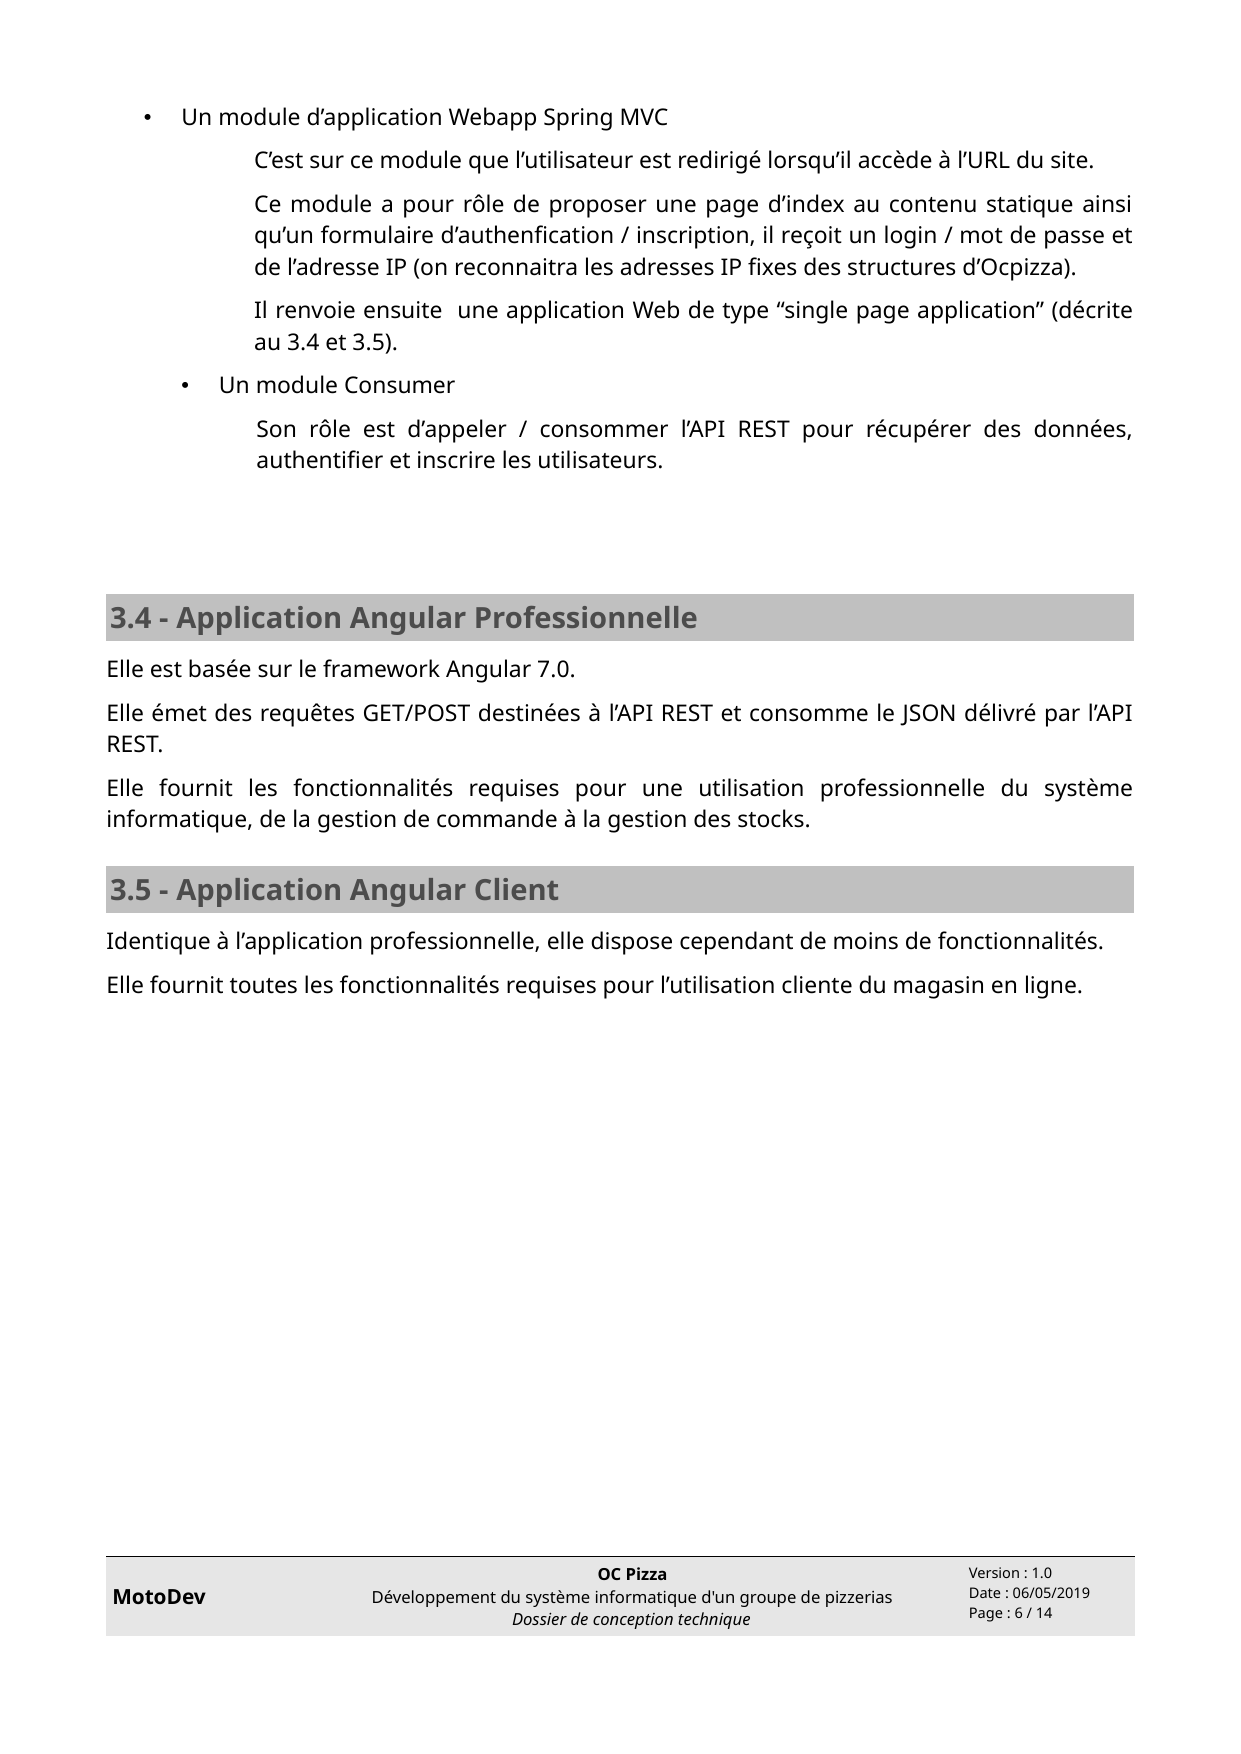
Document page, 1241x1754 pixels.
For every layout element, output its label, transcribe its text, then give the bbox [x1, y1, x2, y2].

list Un module d’application Webapp Spring MVC [144, 100, 1134, 132]
subtitle Application Angular Professionnelle [107, 595, 1133, 640]
text Identique à l’application professionnelle, elle dispose cependant de moins de fonctionnalités. [106, 925, 1134, 956]
text Elle émet des requêtes GET/POST destinées à l’API REST et consomme le JSON délivré par l’API REST. [106, 697, 1134, 759]
text Ce module a pour rôle de proposer une page d’index au contenu statique ainsi qu’un formulaire d’authenfication / inscription, il reçoit un login / mot de passe et de l’adresse IP (on reconnaitra les adresses IP fixes des structures d’Ocpizza). [254, 188, 1134, 282]
text Il renvoie ensuite une application Web de type “single page application” (décrite au 3.4 et 3.5). [254, 294, 1134, 357]
text Elle fournit les fonctionnalités requises pour une utilisation professionnelle du système informatique, de la gestion de commande à la gestion des stocks. [106, 772, 1134, 834]
text Elle fournit toutes les fonctionnalités requises pour l’utilisation cliente du magasin en ligne. [106, 968, 1134, 1000]
list Son rôle est d’appeler / consommer l’API REST pour récupérer des données, authentifier et inscrire les utilisateurs. [219, 413, 1134, 475]
text Elle est basée sur le framework Angular 7.0. [106, 653, 1134, 684]
subtitle Application Angular Client [107, 867, 1133, 912]
text C’est sur ce module que l’utilisateur est redirigé lorsqu’il accède à l’URL du site. [254, 144, 1134, 175]
list Un module Consumer [181, 369, 1134, 400]
